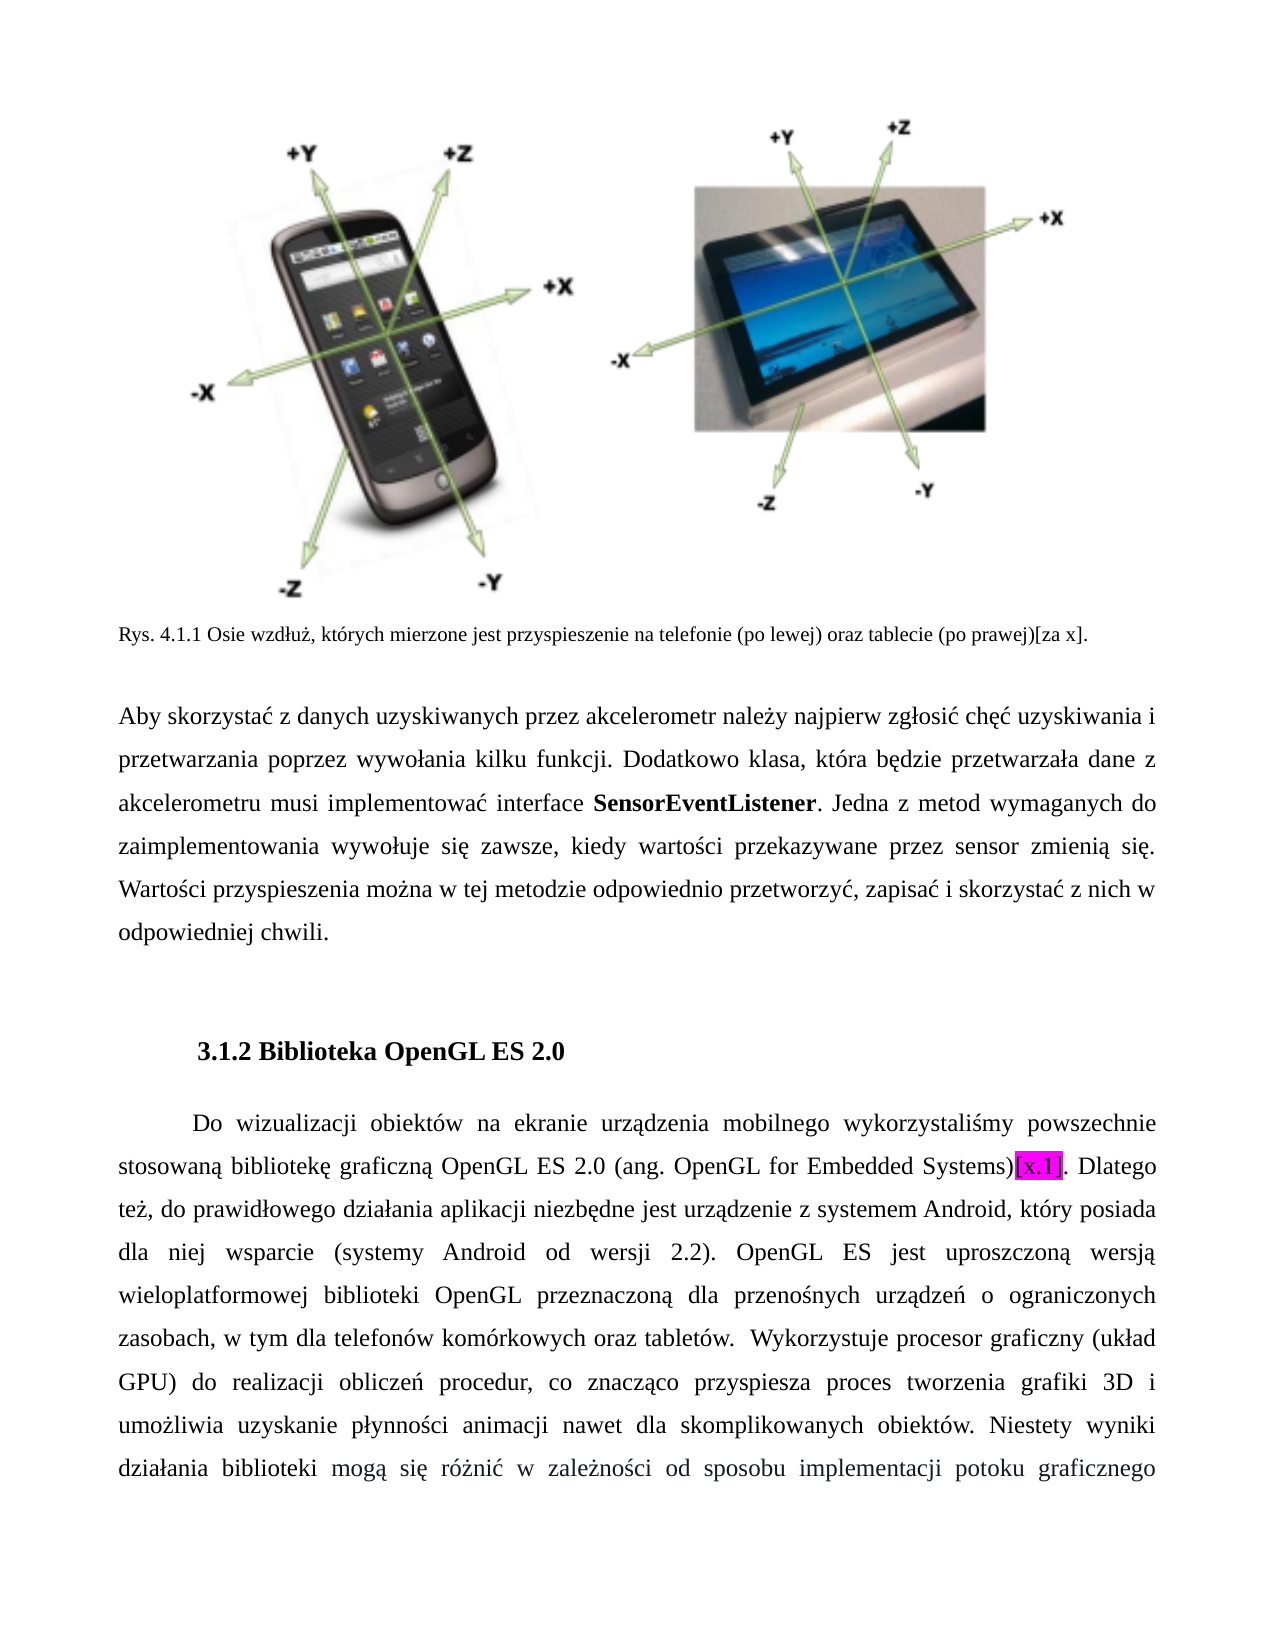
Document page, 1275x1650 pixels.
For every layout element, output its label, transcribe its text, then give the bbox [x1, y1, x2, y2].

text Rys. 4.1.1 Osie wzdłuż, których mierzone jest przyspieszenie na telefonie (po lewej) oraz tablecie (po prawej)[za x]. [118, 94, 1157, 646]
picture [170, 125, 594, 621]
picture [597, 111, 1078, 530]
subtitle Biblioteka OpenGL ES 2.0 [191, 1035, 1157, 1067]
text Aby skorzystać z danych uzyskiwanych przez akcelerometr należy najpierw zgłosić chęć uzyskiwania i przetwarzania poprzez wywołania kilku funkcji. Dodatkowo klasa, która będzie przetwarzała dane z akcelerometru musi implementować interface SensorEventListener. Jedna z metod wymaganych do zaimplementowania wywołuje się zawsze, kiedy wartości przekazywane przez sensor zmienią się. Wartości przyspieszenia można w tej metodzie odpowiednio przetworzyć, zapisać i skorzystać z nich w odpowiedniej chwili. [118, 701, 1157, 946]
text Do wizualizacji obiektów na ekranie urządzenia mobilnego wykorzystaliśmy powszechnie stosowaną bibliotekę graficzną OpenGL ES 2.0 (ang. OpenGL for Embedded Systems)[x.1]. Dlatego też, do prawidłowego działania aplikacji niezbędne jest urządzenie z systemem Android, który posiada dla niej wsparcie (systemy Android od wersji 2.2). OpenGL ES jest uproszczoną wersją wieloplatformowej biblioteki OpenGL przeznaczoną dla przenośnych urządzeń o ograniczonych zasobach, w tym dla telefonów komórkowych oraz tabletów. Wykorzystuje procesor graficzny (układ GPU) do realizacji obliczeń procedur, co znacząco przyspiesza proces tworzenia grafiki 3D i umożliwia uzyskanie płynności animacji nawet dla skomplikowanych obiektów. Niestety wyniki działania biblioteki mogą się różnić w zależności od sposobu implementacji potoku graficznego [118, 1108, 1157, 1482]
